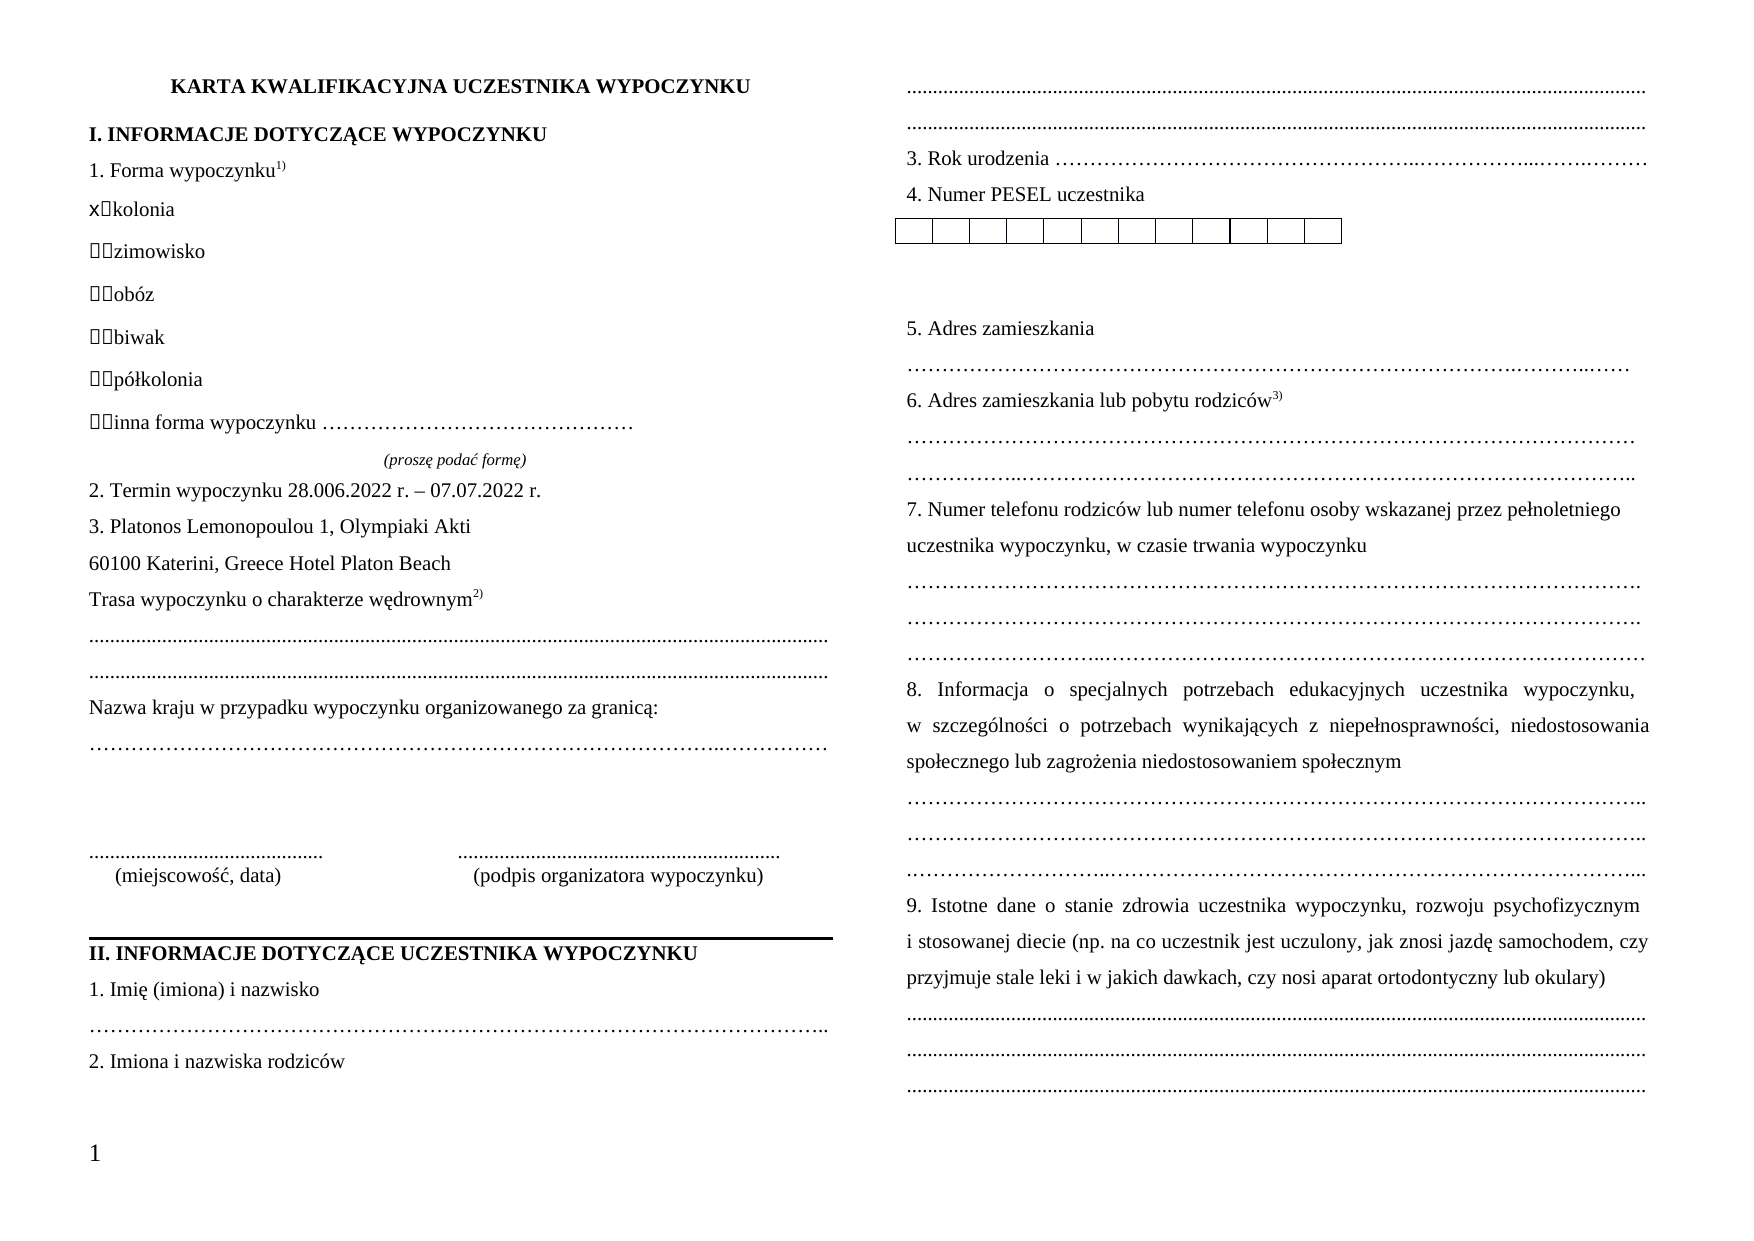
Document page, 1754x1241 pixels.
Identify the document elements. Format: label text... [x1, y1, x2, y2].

text 9. Istotne dane o stanie zdrowia uczestnika wypoczynku, rozwoju psychofizycznym i stosowanej diecie (np. na co uczestnik jest uczulony, jak znosi jazdę samochodem, czy przyjmuje stale leki i w jakich dawkach, czy nosi aparat ortodontyczny lub okulary) [906, 893, 1651, 989]
text półkolonia [89, 364, 833, 393]
table_header [1007, 219, 1043, 243]
table_header [1193, 219, 1229, 243]
text II. INFORMACJE DOTYCZĄCE UCZESTNIKA WYPOCZYNKU [89, 940, 833, 964]
table_header [1082, 219, 1118, 243]
text 4. Numer PESEL uczestnika [906, 182, 1651, 206]
table_header [896, 219, 932, 243]
text inna forma wypoczynku ……………………………………… [89, 407, 833, 436]
text …………………………………………………………………………………………….. ……………………………………………………………………………………………...………………………..…………………………………………………………………... [906, 785, 1651, 881]
text xkolonia [89, 194, 833, 222]
table_header [1268, 219, 1304, 243]
text .............................................................................................................................................. [906, 1073, 1651, 1097]
table_header [933, 219, 969, 243]
text 3. Rok urodzenia ……………………………………………..……………...…….……… [906, 146, 1651, 170]
text zimowisko [89, 237, 833, 265]
text (proszę podać formę) [310, 450, 833, 469]
table_header [1231, 219, 1267, 243]
text 5. Adres zamieszkania …………………………………………………………………………….………..…… [906, 316, 1651, 376]
table_header [970, 219, 1006, 243]
text 8. Informacja o specjalnych potrzebach edukacyjnych uczestnika wypoczynku, w szczególności o potrzebach wynikających z niepełnosprawności, niedostosowania społecznego lub zagrożenia niedostosowaniem społecznym [906, 677, 1651, 773]
text ………………………………………………………………………………..…………… [89, 731, 833, 755]
text 1. Imię (imiona) i nazwisko [89, 976, 833, 1001]
text 2. Imiona i nazwiska rodziców [89, 1048, 833, 1073]
text ............................................................................................................................................................................................................................................................................................ [906, 1001, 1651, 1061]
text …………………………………………………………………………………………….. [89, 1012, 833, 1037]
table_header [1156, 219, 1192, 243]
text 6. Adres zamieszkania lub pobytu rodziców3) [906, 388, 1651, 412]
text ............................................................................................................................................................................................................................................................................................ Nazwa kraju w przypadku wypoczynku organizowanego za granicą: [89, 623, 833, 719]
table_header [1305, 219, 1341, 243]
table_header [1044, 219, 1081, 243]
text 2. Termin wypoczynku 28.006.2022 r. – 07.07.2022 r. [89, 478, 833, 502]
text I. INFORMACJE DOTYCZĄCE WYPOCZYNKU [89, 122, 833, 146]
text 3. Platonos Lemonopoulou 1, Olympiaki Akti 60100 Katerini, Greece Hotel Platon Beach [89, 514, 833, 574]
text ............................................. .............................................................. [89, 839, 833, 863]
text biwak [89, 322, 833, 350]
table_header [1119, 219, 1155, 243]
text KARTA KWALIFIKACYJNA UCZESTNIKA WYPOCZYNKU [89, 74, 833, 98]
text obóz [89, 279, 833, 308]
text Trasa wypoczynku o charakterze wędrownym2) [89, 587, 833, 611]
text ............................................................................................................................................................................................................................................................................................ [906, 74, 1651, 134]
text (miejscowość, data) (podpis organizatora wypoczynku) [89, 863, 833, 887]
text 7. Numer telefonu rodziców lub numer telefonu osoby wskazanej przez pełnoletniego uczestnika wypoczynku, w czasie trwania wypoczynku …………………………………………………………………………………………….…………………………………………………………………………………………….………………………..…………………………………………………………………… [906, 496, 1651, 665]
text …………………………………………………………………………………………………………..…………………………………………………………………………….. [906, 424, 1651, 484]
text 1. Forma wypoczynku1) [89, 158, 833, 182]
